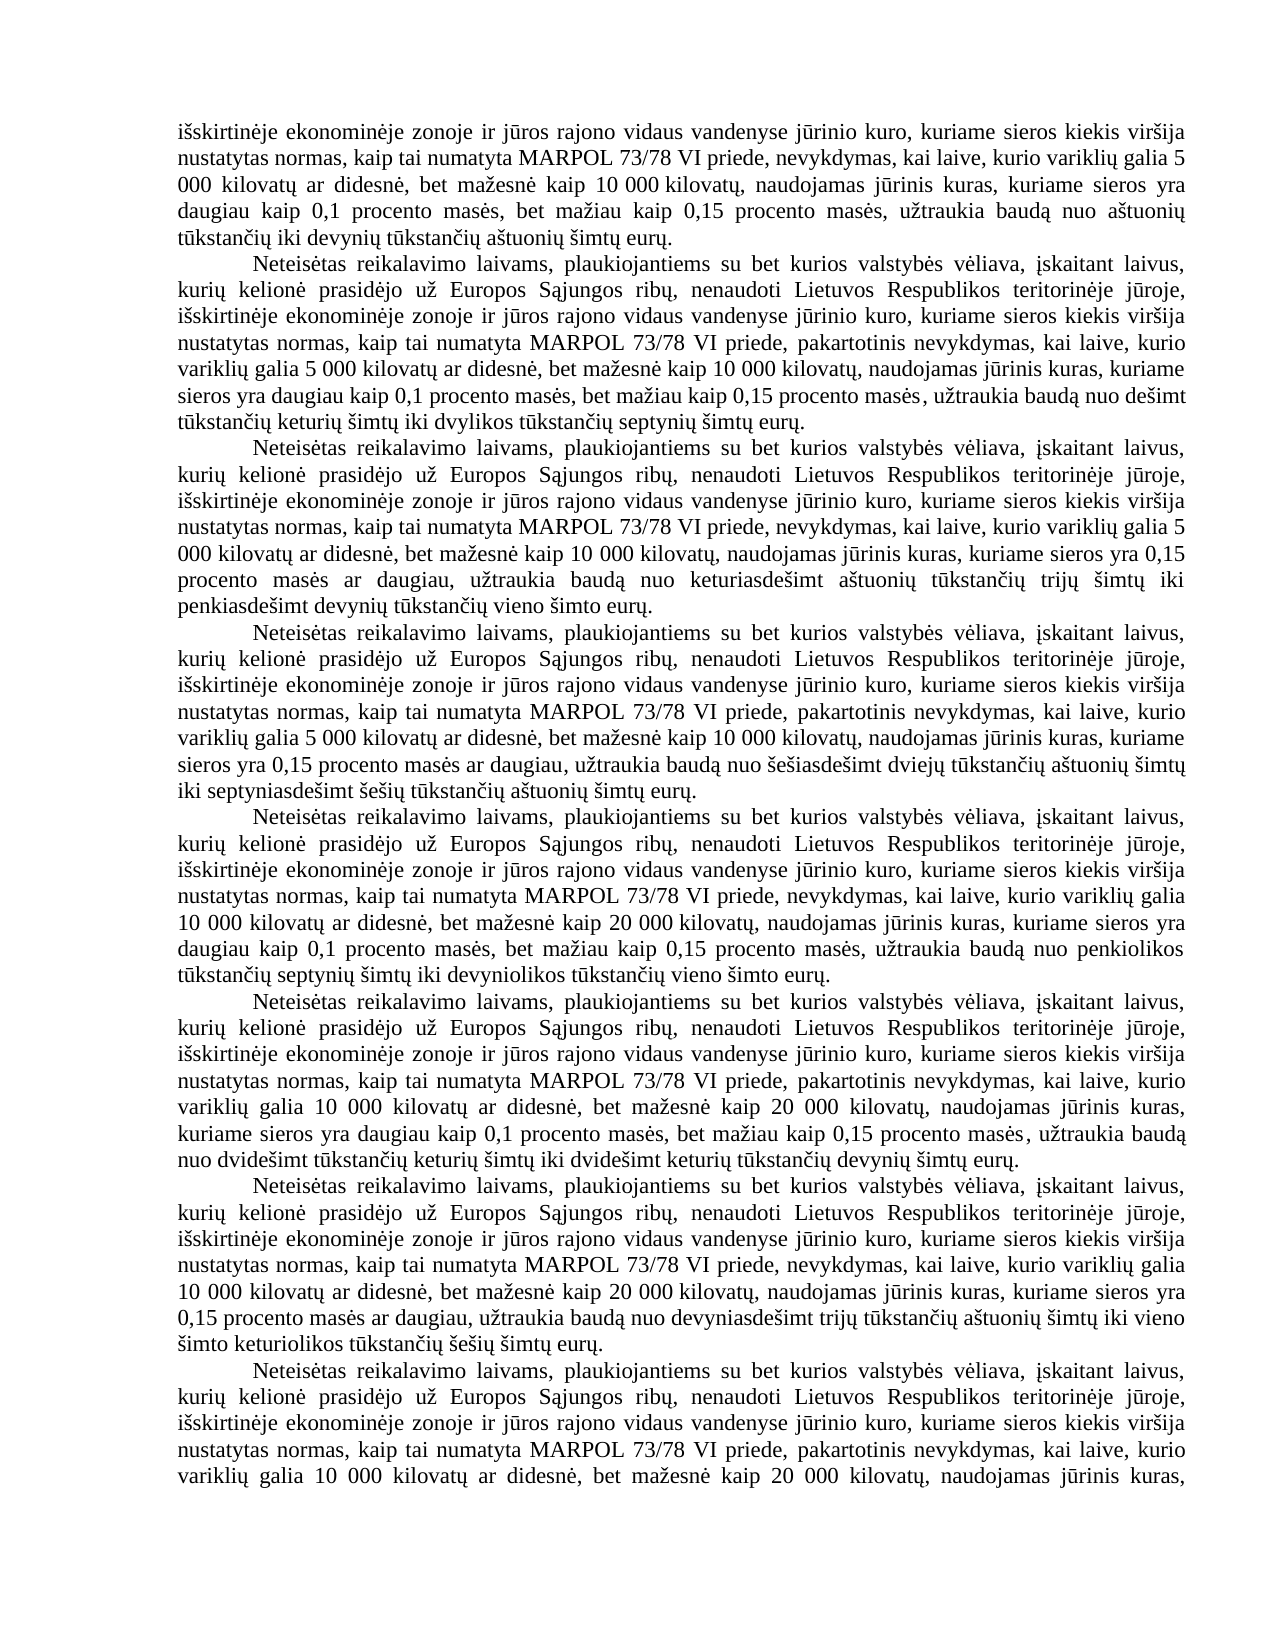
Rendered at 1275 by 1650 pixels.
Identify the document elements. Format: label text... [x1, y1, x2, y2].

text Neteisėtas reikalavimo laivams, plaukiojantiems su bet kurios valstybės vėliava, įskaitant laivus, kurių kelionė prasidėjo už Europos Sąjungos ribų, nenaudoti Lietuvos Respublikos teritorinėje jūroje, išskirtinėje ekonominėje zonoje ir jūros rajono vidaus vandenyse jūrinio kuro, kuriame sieros kiekis viršija nustatytas normas, kaip tai numatyta MARPOL 73/78 VI priede, nevykdymas, kai laive, kurio variklių galia 5 000 kilovatų ar didesnė, bet mažesnė kaip 10 000 kilovatų, naudojamas jūrinis kuras, kuriame sieros yra 0,15 procento masės ar daugiau, užtraukia baudą nuo keturiasdešimt aštuonių tūkstančių trijų šimtų iki penkiasdešimt devynių tūkstančių vieno šimto eurų. [177, 434, 1186, 619]
text Neteisėtas reikalavimo laivams, plaukiojantiems su bet kurios valstybės vėliava, įskaitant laivus, kurių kelionė prasidėjo už Europos Sąjungos ribų, nenaudoti Lietuvos Respublikos teritorinėje jūroje, išskirtinėje ekonominėje zonoje ir jūros rajono vidaus vandenyse jūrinio kuro, kuriame sieros kiekis viršija nustatytas normas, kaip tai numatyta MARPOL 73/78 VI priede, nevykdymas, kai laive, kurio variklių galia 10 000 kilovatų ar didesnė, bet mažesnė kaip 20 000 kilovatų, naudojamas jūrinis kuras, kuriame sieros yra daugiau kaip 0,1 procento masės, bet mažiau kaip 0,15 procento masės, užtraukia baudą nuo penkiolikos tūkstančių septynių šimtų iki devyniolikos tūkstančių vieno šimto eurų. [177, 803, 1186, 988]
text Neteisėtas reikalavimo laivams, plaukiojantiems su bet kurios valstybės vėliava, įskaitant laivus, kurių kelionė prasidėjo už Europos Sąjungos ribų, nenaudoti Lietuvos Respublikos teritorinėje jūroje, išskirtinėje ekonominėje zonoje ir jūros rajono vidaus vandenyse jūrinio kuro, kuriame sieros kiekis viršija nustatytas normas, kaip tai numatyta MARPOL 73/78 VI priede, pakartotinis nevykdymas, kai laive, kurio variklių galia 5 000 kilovatų ar didesnė, bet mažesnė kaip 10 000 kilovatų, naudojamas jūrinis kuras, kuriame sieros yra daugiau kaip 0,1 procento masės, bet mažiau kaip 0,15 procento masės, užtraukia baudą nuo dešimt tūkstančių keturių šimtų iki dvylikos tūkstančių septynių šimtų eurų. [177, 250, 1186, 434]
text Neteisėtas reikalavimo laivams, plaukiojantiems su bet kurios valstybės vėliava, įskaitant laivus, kurių kelionė prasidėjo už Europos Sąjungos ribų, nenaudoti Lietuvos Respublikos teritorinėje jūroje, išskirtinėje ekonominėje zonoje ir jūros rajono vidaus vandenyse jūrinio kuro, kuriame sieros kiekis viršija nustatytas normas, kaip tai numatyta MARPOL 73/78 VI priede, pakartotinis nevykdymas, kai laive, kurio variklių galia 10 000 kilovatų ar didesnė, bet mažesnė kaip 20 000 kilovatų, naudojamas jūrinis kuras, kuriame sieros yra daugiau kaip 0,1 procento masės, bet mažiau kaip 0,15 procento masės, užtraukia baudą nuo dvidešimt tūkstančių keturių šimtų iki dvidešimt keturių tūkstančių devynių šimtų eurų. [177, 988, 1186, 1172]
text Neteisėtas reikalavimo laivams, plaukiojantiems su bet kurios valstybės vėliava, įskaitant laivus, kurių kelionė prasidėjo už Europos Sąjungos ribų, nenaudoti Lietuvos Respublikos teritorinėje jūroje, išskirtinėje ekonominėje zonoje ir jūros rajono vidaus vandenyse jūrinio kuro, kuriame sieros kiekis viršija nustatytas normas, kaip tai numatyta MARPOL 73/78 VI priede, nevykdymas, kai laive, kurio variklių galia 10 000 kilovatų ar didesnė, bet mažesnė kaip 20 000 kilovatų, naudojamas jūrinis kuras, kuriame sieros yra 0,15 procento masės ar daugiau, užtraukia baudą nuo devyniasdešimt trijų tūkstančių aštuonių šimtų iki vieno šimto keturiolikos tūkstančių šešių šimtų eurų. [177, 1172, 1186, 1357]
text išskirtinėje ekonominėje zonoje ir jūros rajono vidaus vandenyse jūrinio kuro, kuriame sieros kiekis viršija nustatytas normas, kaip tai numatyta MARPOL 73/78 VI priede, nevykdymas, kai laive, kurio variklių galia 5 000 kilovatų ar didesnė, bet mažesnė kaip 10 000 kilovatų, naudojamas jūrinis kuras, kuriame sieros yra daugiau kaip 0,1 procento masės, bet mažiau kaip 0,15 procento masės, užtraukia baudą nuo aštuonių tūkstančių iki devynių tūkstančių aštuonių šimtų eurų. [177, 118, 1186, 250]
text Neteisėtas reikalavimo laivams, plaukiojantiems su bet kurios valstybės vėliava, įskaitant laivus, kurių kelionė prasidėjo už Europos Sąjungos ribų, nenaudoti Lietuvos Respublikos teritorinėje jūroje, išskirtinėje ekonominėje zonoje ir jūros rajono vidaus vandenyse jūrinio kuro, kuriame sieros kiekis viršija nustatytas normas, kaip tai numatyta MARPOL 73/78 VI priede, pakartotinis nevykdymas, kai laive, kurio variklių galia 10 000 kilovatų ar didesnė, bet mažesnė kaip 20 000 kilovatų, naudojamas jūrinis kuras, [177, 1357, 1186, 1488]
text Neteisėtas reikalavimo laivams, plaukiojantiems su bet kurios valstybės vėliava, įskaitant laivus, kurių kelionė prasidėjo už Europos Sąjungos ribų, nenaudoti Lietuvos Respublikos teritorinėje jūroje, išskirtinėje ekonominėje zonoje ir jūros rajono vidaus vandenyse jūrinio kuro, kuriame sieros kiekis viršija nustatytas normas, kaip tai numatyta MARPOL 73/78 VI priede, pakartotinis nevykdymas, kai laive, kurio variklių galia 5 000 kilovatų ar didesnė, bet mažesnė kaip 10 000 kilovatų, naudojamas jūrinis kuras, kuriame sieros yra 0,15 procento masės ar daugiau, užtraukia baudą nuo šešiasdešimt dviejų tūkstančių aštuonių šimtų iki septyniasdešimt šešių tūkstančių aštuonių šimtų eurų. [177, 619, 1186, 803]
